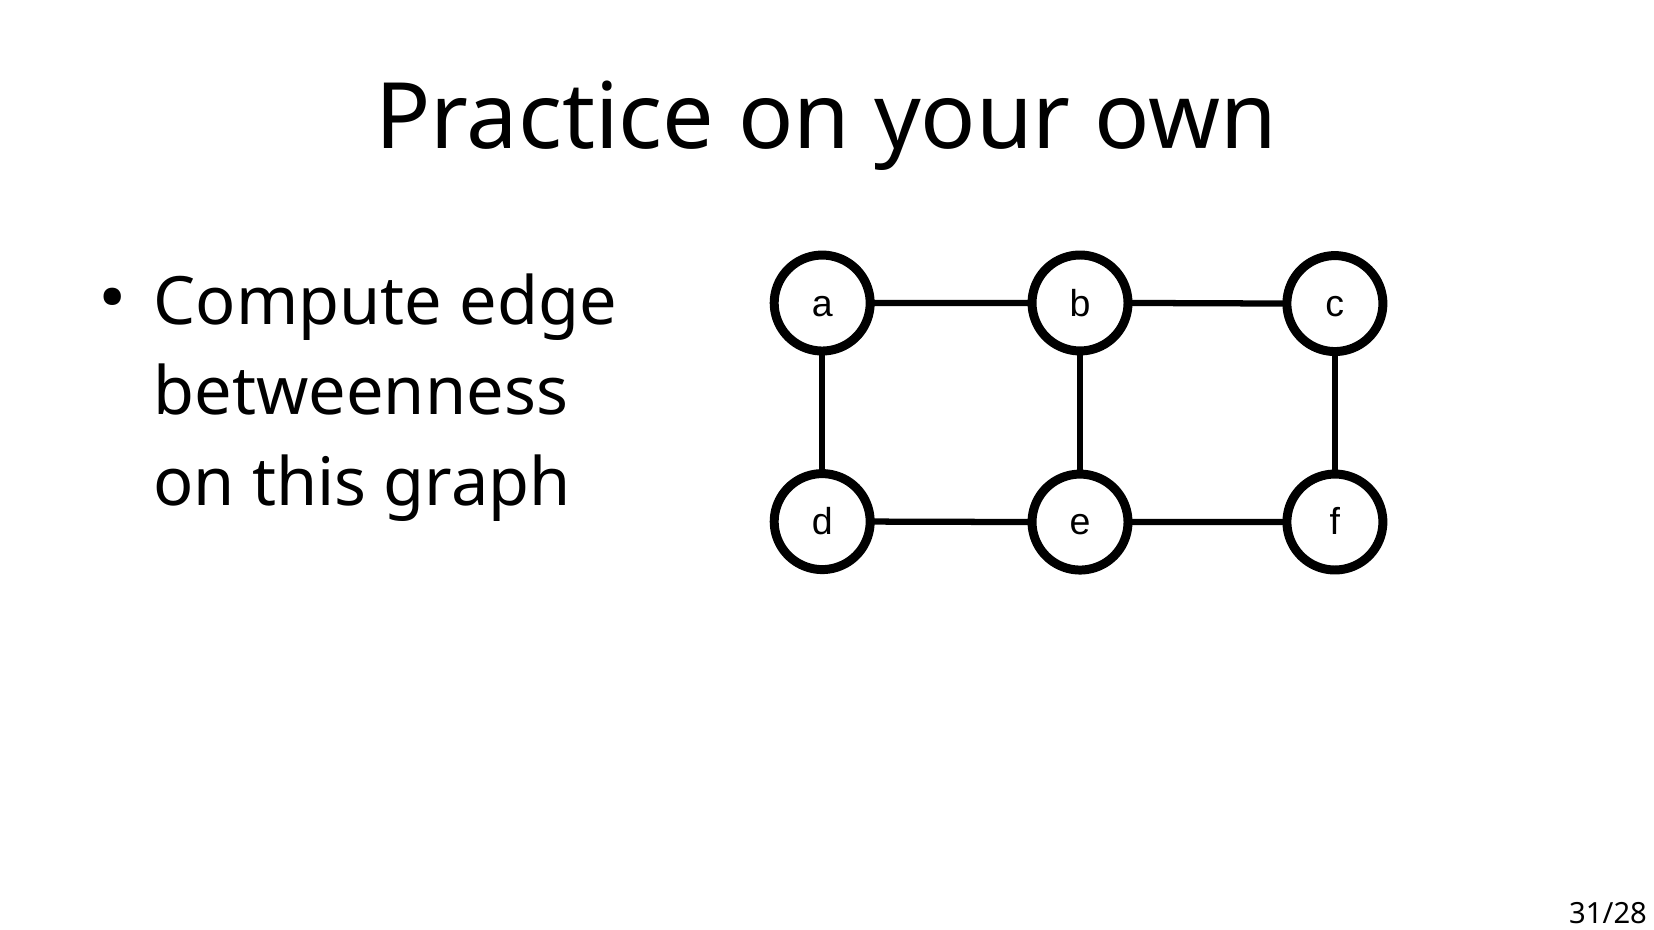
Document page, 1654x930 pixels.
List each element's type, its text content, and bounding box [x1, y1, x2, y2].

list Compute edge betweenness on this graph [82, 252, 661, 826]
text_box d [774, 473, 871, 570]
title Practice on your own [82, 1, 1571, 225]
text_box c [1287, 255, 1383, 352]
text_box f [1287, 474, 1383, 571]
text_box e [1032, 474, 1128, 571]
text_box a [774, 255, 870, 351]
text_box b [1032, 255, 1128, 351]
